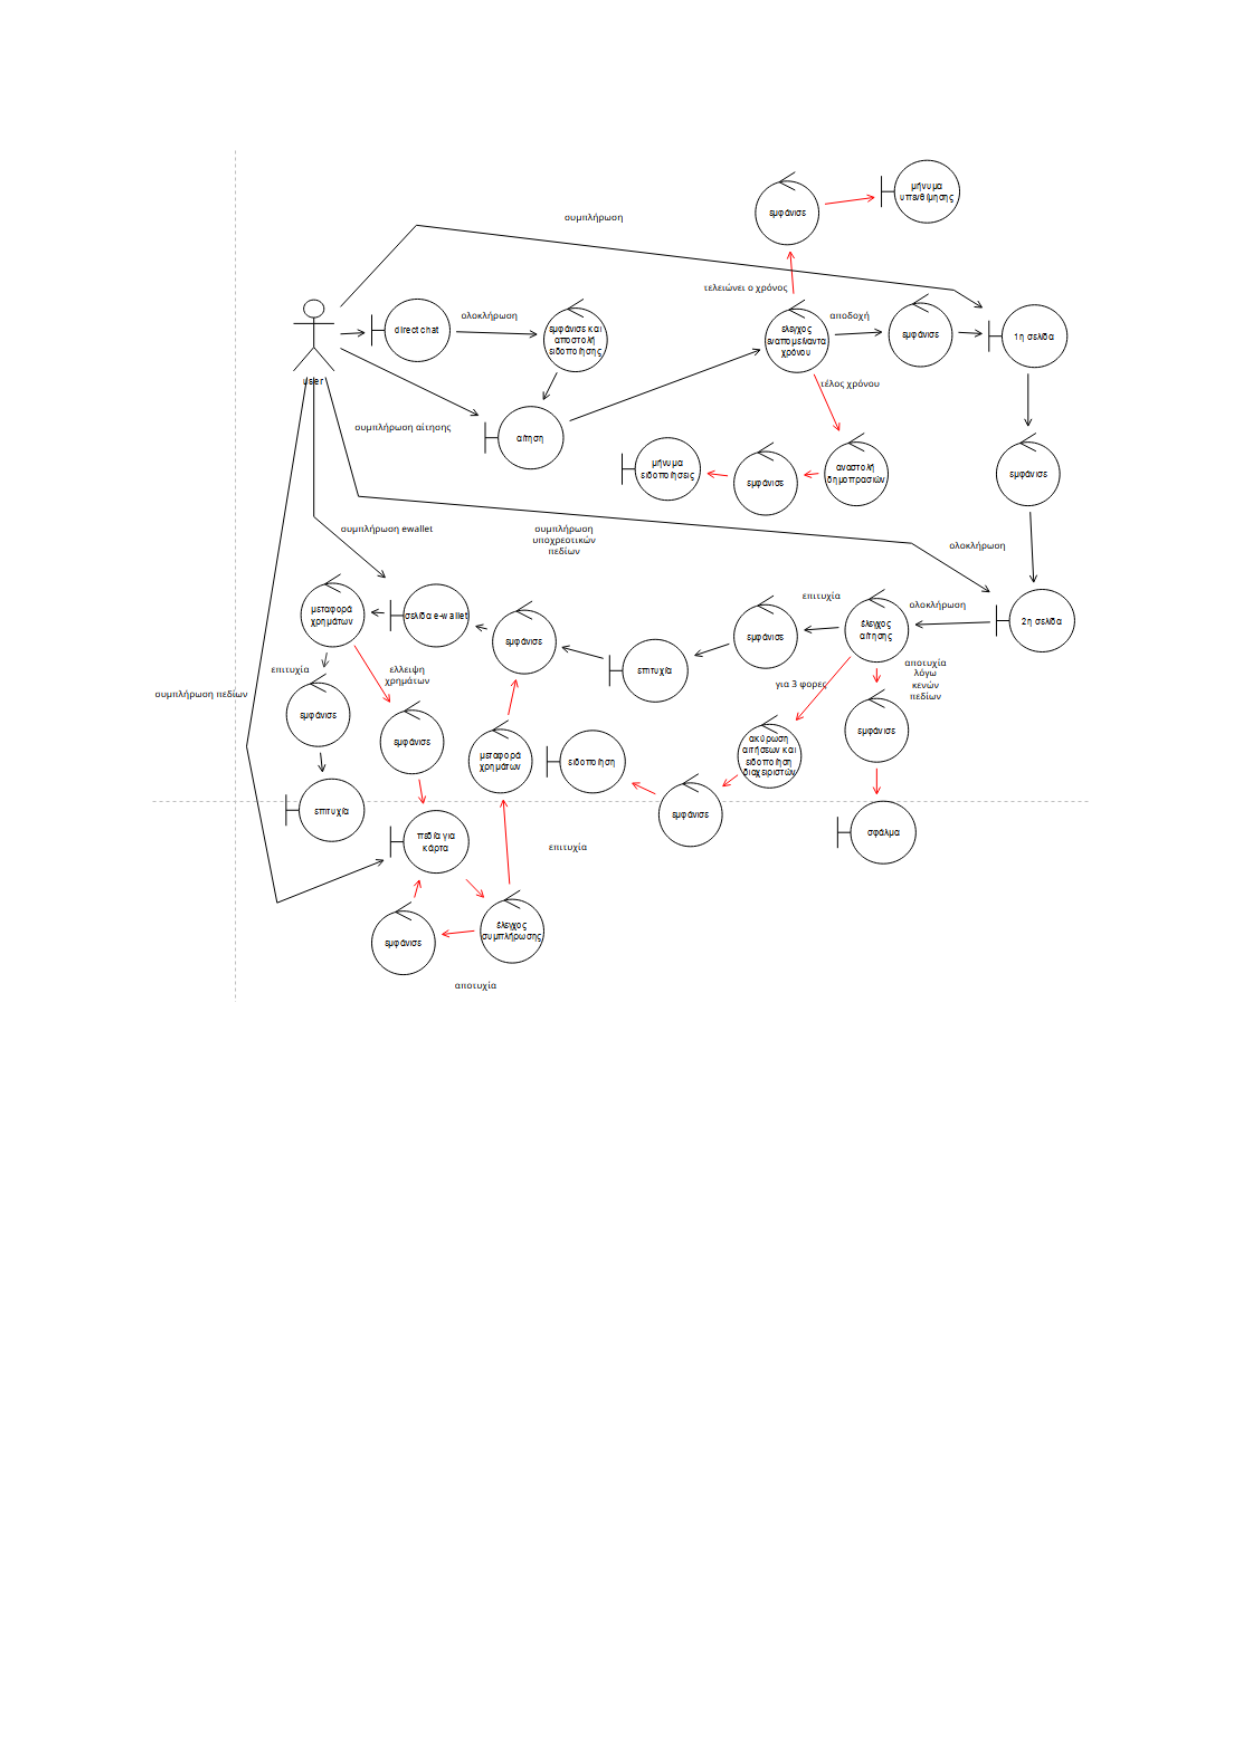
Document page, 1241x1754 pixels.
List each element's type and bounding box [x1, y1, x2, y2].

picture [150, 150, 1091, 1002]
